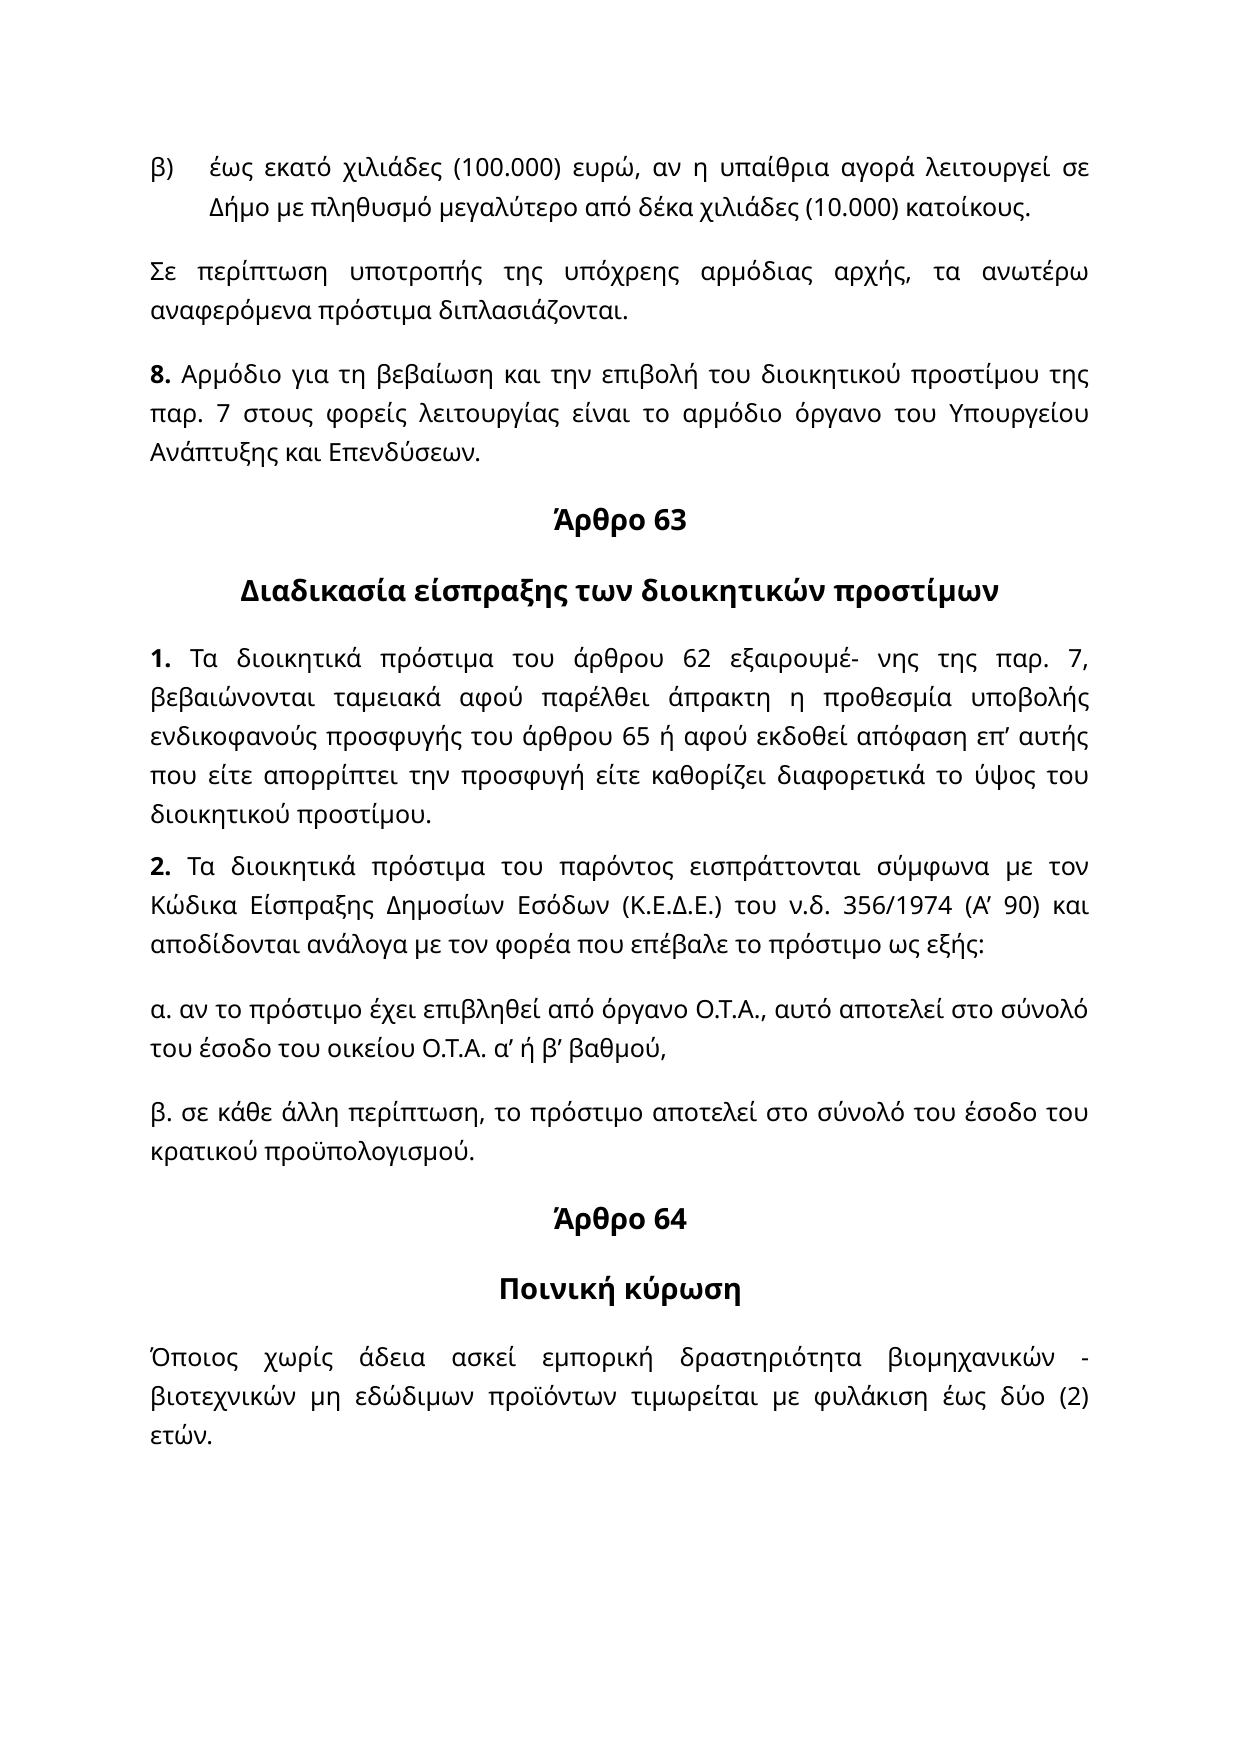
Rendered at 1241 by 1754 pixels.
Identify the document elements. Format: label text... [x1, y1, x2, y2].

subtitle Ποινική κύρωση [150, 1268, 1090, 1308]
subtitle Διαδικασία είσπραξης των διοικητικών προστίμων [150, 570, 1090, 609]
subtitle Άρθρο 64 [150, 1198, 1090, 1238]
text Σε περίπτωση υποτροπής της υπόχρεης αρμόδιας αρχής, τα ανωτέρω αναφερόμενα πρόστιμα διπλασιάζονται. [150, 253, 1090, 327]
text 1. Τα διοικητικά πρόστιμα του άρθρου 62 εξαιρουμέ- νης της παρ. 7, βεβαιώνονται ταμειακά αφού παρέλθει άπρακτη η προθεσμία υποβολής ενδικοφανούς προσφυγής του άρθρου 65 ή αφού εκδοθεί απόφαση επ’ αυτής που είτε απορρίπτει την προσφυγή είτε καθορίζει διαφορετικά το ύψος του διοικητικού προστίμου. [150, 640, 1090, 831]
text 2. Τα διοικητικά πρόστιμα του παρόντος εισπράττονται σύμφωνα με τον Κώδικα Είσπραξης Δημοσίων Εσόδων (Κ.Ε.Δ.Ε.) του ν.δ. 356/1974 (Α’ 90) και αποδίδονται ανάλογα με τον φορέα που επέβαλε το πρόστιμο ως εξής: [150, 849, 1090, 961]
subtitle Άρθρο 63 [150, 499, 1090, 539]
list β) έως εκατό χιλιάδες (100.000) ευρώ, αν η υπαίθρια αγορά λειτουργεί σε Δήμο με πληθυσμό μεγαλύτερο από δέκα χιλιάδες (10.000) κατοίκους. [150, 150, 1090, 223]
text 8. Αρμόδιο για τη βεβαίωση και την επιβολή του διοικητικού προστίμου της παρ. 7 στους φορείς λειτουργίας είναι το αρμόδιο όργανο του Υπουργείου Ανάπτυξης και Επενδύσεων. [150, 357, 1090, 469]
text α. αν το πρόστιμο έχει επιβληθεί από όργανο Ο.Τ.Α., αυτό αποτελεί στο σύνολό του έσοδο του οικείου Ο.Τ.Α. α’ ή β’ βαθμού, [150, 991, 1090, 1064]
text Όποιος χωρίς άδεια ασκεί εμπορική δραστηριότητα βιομηχανικών - βιοτεχνικών μη εδώδιμων προϊόντων τιμωρείται με φυλάκιση έως δύο (2) ετών. [150, 1339, 1090, 1452]
text β. σε κάθε άλλη περίπτωση, το πρόστιμο αποτελεί στο σύνολό του έσοδο του κρατικού προϋπολογισμού. [150, 1094, 1090, 1168]
